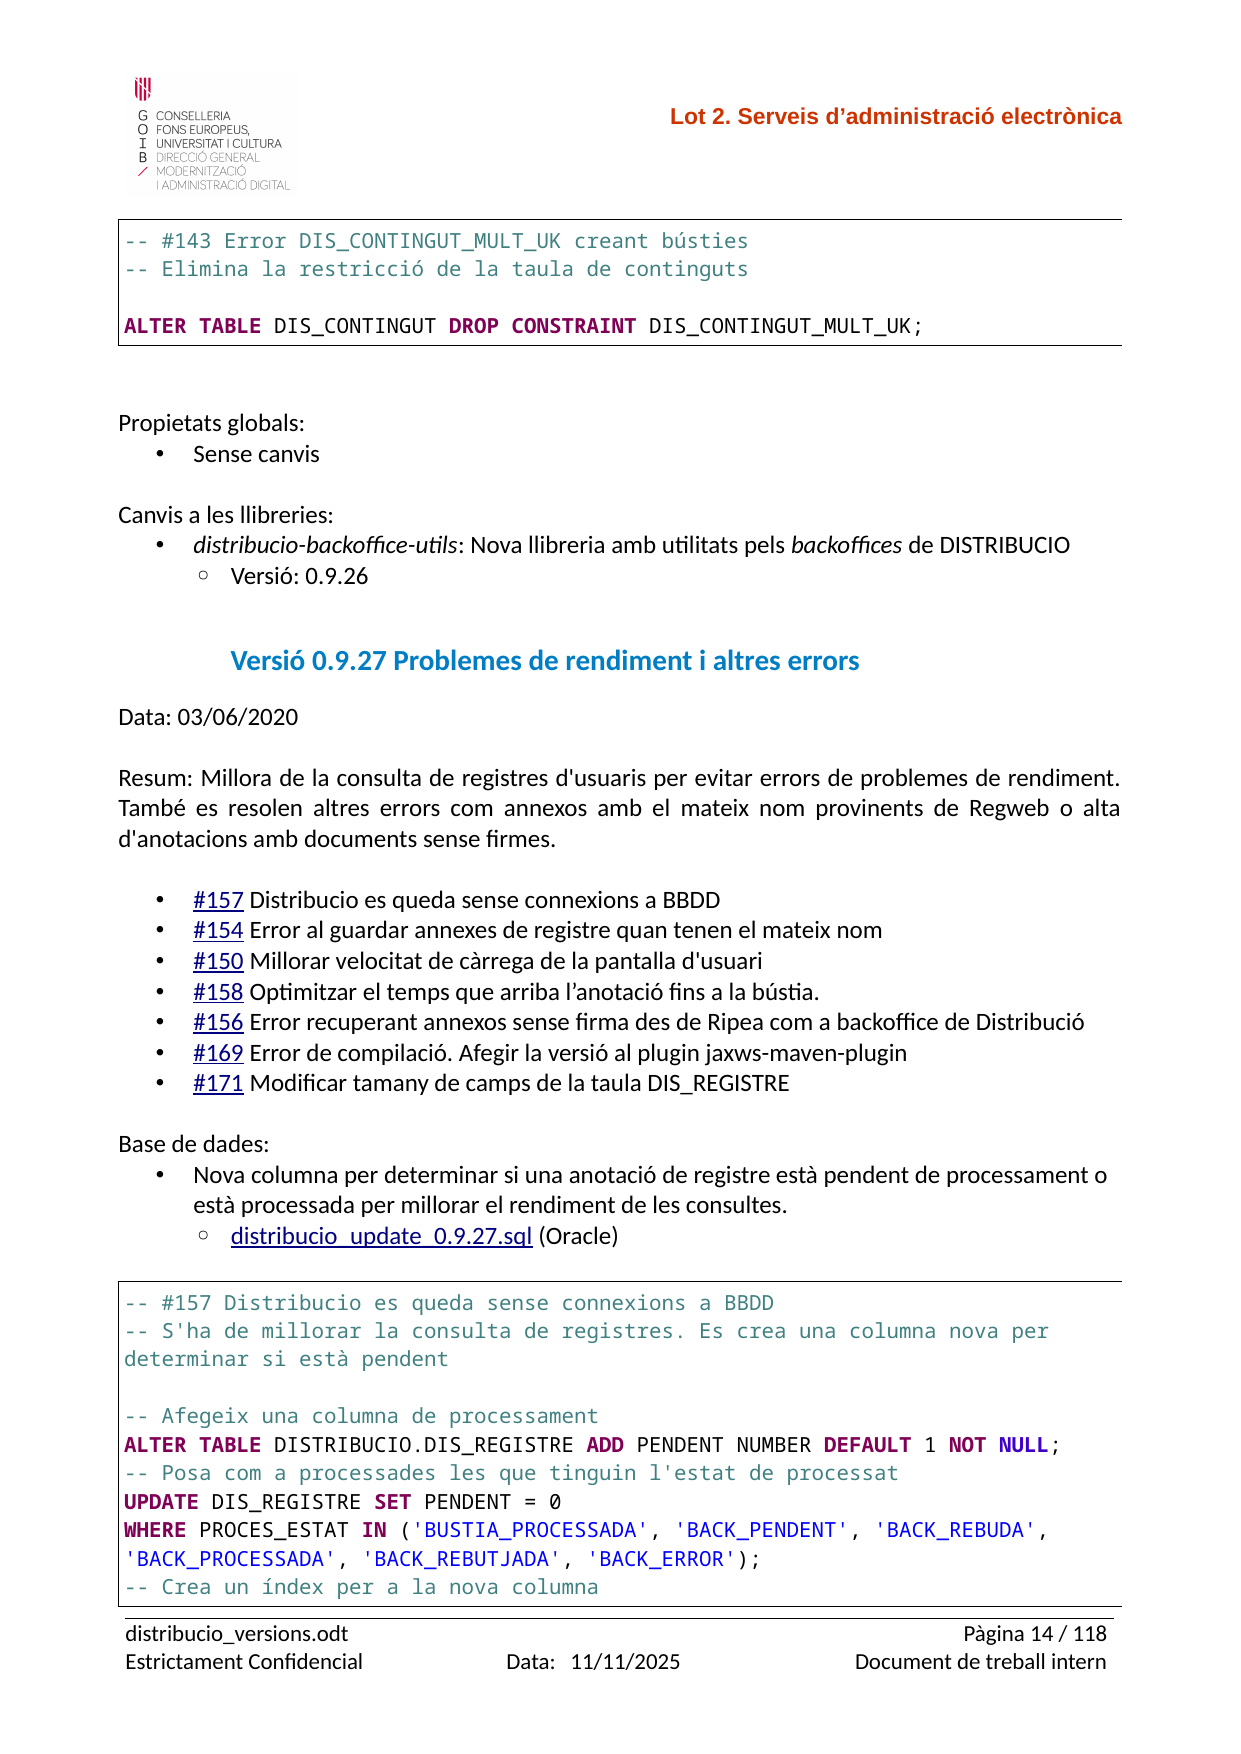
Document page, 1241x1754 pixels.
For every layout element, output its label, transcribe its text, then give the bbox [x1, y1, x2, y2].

table_header -- #157 Distribucio es queda sense connexions a BBDD -- S'ha de millorar la consulta de registres. Es crea una columna nova per determinar si està pendent -- Afegeix una columna de processament ALTER TABLE DISTRIBUCIO.DIS_REGISTRE ADD PENDENT NUMBER DEFAULT 1 NOT NULL; -- Posa com a processades les que tinguin l'estat de processat UPDATE DIS_REGISTRE SET PENDENT = 0 WHERE PROCES_ESTAT IN ('BUSTIA_PROCESSADA', 'BACK_PENDENT', 'BACK_REBUDA', 'BACK_PROCESSADA', 'BACK_REBUTJADA', 'BACK_ERROR'); -- Crea un índex per a la nova columna [119, 1282, 1122, 1606]
list #150 Millorar velocitat de càrrega de la pantalla d'usuari [156, 945, 1122, 976]
subtitle Versió 0.9.27 Problemes de rendiment i altres errors [153, 642, 1122, 677]
list #156 Error recuperant annexos sense firma des de Ripea com a backoffice de Distribució [156, 1006, 1122, 1037]
text Base de dades: [118, 1128, 1122, 1159]
list #158 Optimitzar el temps que arriba l’anotació fins a la bústia. [156, 976, 1122, 1006]
list #171 Modificar tamany de camps de la taula DIS_REGISTRE [156, 1067, 1122, 1098]
list Sense canvis [156, 438, 1122, 468]
table_header -- #143 Error DIS_CONTINGUT_MULT_UK creant bústies -- Elimina la restricció de la taula de continguts ALTER TABLE DIS_CONTINGUT DROP CONSTRAINT DIS_CONTINGUT_MULT_UK; [119, 220, 1122, 345]
list #154 Error al guardar annexes de registre quan tenen el mateix nom [156, 915, 1122, 945]
list distribucio-backoffice-utils: Nova llibreria amb utilitats pels backoffices de DISTRIBUCIO [156, 529, 1122, 560]
list #157 Distribucio es queda sense connexions a BBDD [156, 884, 1122, 915]
text Resum: Millora de la consulta de registres d'usuaris per evitar errors de problemes de rendiment. També es resolen altres errors com annexos amb el mateix nom provinents de Regweb o alta d'anotacions amb documents sense firmes. [118, 762, 1122, 854]
text Data: 03/06/2020 [118, 701, 1122, 732]
list #169 Error de compilació. Afegir la versió al plugin jaxws-maven-plugin [156, 1037, 1122, 1067]
list Versió: 0.9.26 [193, 560, 1122, 591]
list Nova columna per determinar si una anotació de registre està pendent de processament o està processada per millorar el rendiment de les consultes. [156, 1159, 1122, 1220]
text Propietats globals: [118, 407, 1122, 438]
list distribucio_update_0.9.27.sql (Oracle) [193, 1220, 1122, 1250]
text Canvis a les llibreries: [118, 499, 1122, 529]
picture [126, 70, 299, 197]
